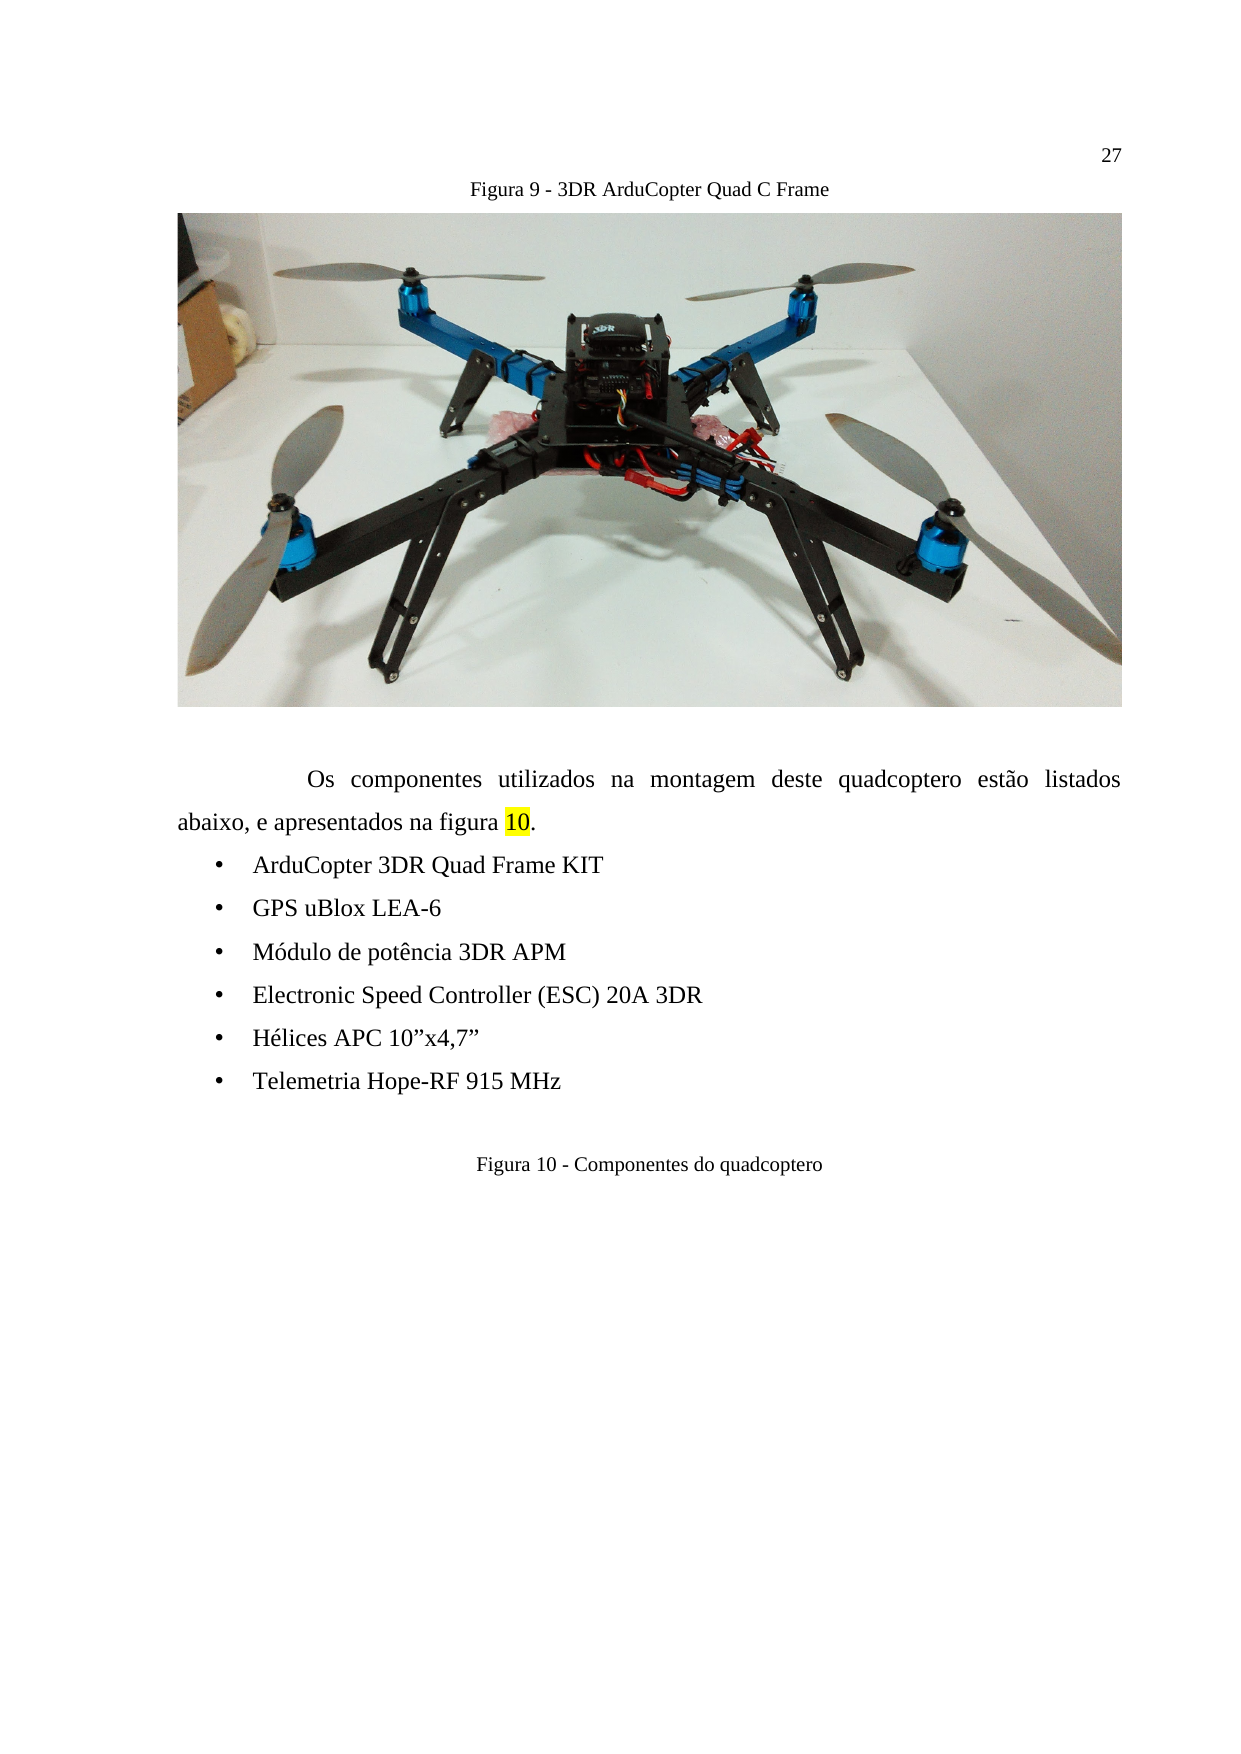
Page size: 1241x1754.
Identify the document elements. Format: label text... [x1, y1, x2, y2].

list Componentes do quadcoptero [177, 1152, 1122, 1176]
text Os componentes utilizados na montagem deste quadcoptero estão listados abaixo, e apresentados na figura 10. [177, 764, 1122, 836]
list ArduCopter 3DR Quad Frame KIT [215, 850, 1122, 879]
list 3DR ArduCopter Quad C Frame [177, 177, 1122, 201]
list GPS uBlox LEA-6 [215, 893, 1122, 922]
list Hélices APC 10”x4,7” [215, 1023, 1122, 1052]
picture [177, 213, 1122, 707]
list Módulo de potência 3DR APM [215, 937, 1122, 965]
list Electronic Speed Controller (ESC) 20A 3DR [215, 980, 1122, 1008]
list Telemetria Hope-RF 915 MHz [215, 1066, 1122, 1095]
